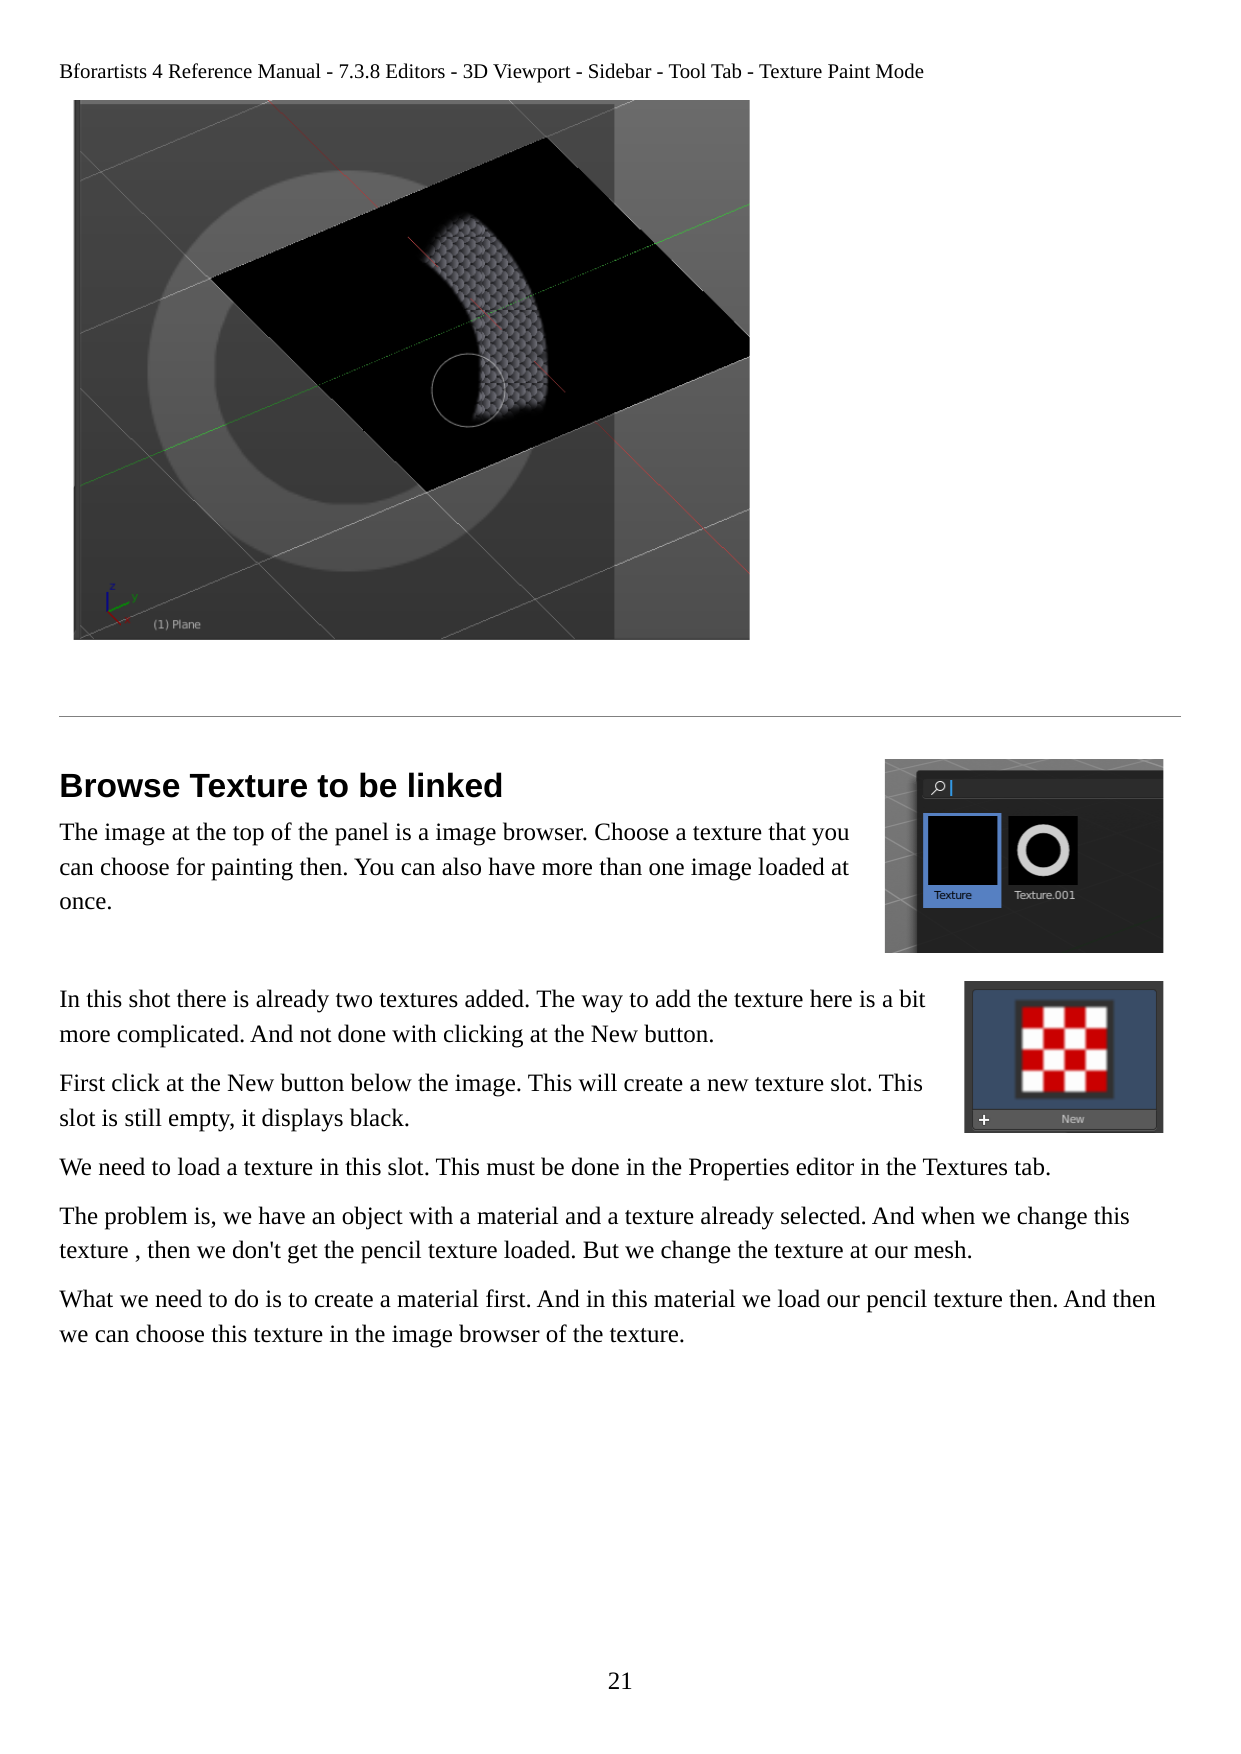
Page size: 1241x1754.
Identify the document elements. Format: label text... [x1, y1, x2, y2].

text First click at the New button below the image. This will create a new texture slot. This slot is still empty, it displays black. [59, 1068, 964, 1131]
picture [884, 759, 1164, 953]
picture [964, 981, 1164, 1133]
text We need to load a texture in this slot. This must be done in the Properties editor in the Textures tab. [59, 1152, 1181, 1180]
picture [73, 100, 750, 640]
subtitle [1164, 766, 1181, 805]
text In this shot there is already two textures added. The way to add the texture here is a bit more complicated. And not done with clicking at the New button. [59, 984, 964, 1048]
text What we need to do is to create a material first. And in this material we load our pencil texture then. And then we can choose this texture in the image browser of the texture. [59, 1284, 1181, 1347]
text The image at the top of the panel is a image browser. Choose a texture that you can choose for painting then. You can also have more than one image loaded at once. [59, 817, 884, 915]
text The problem is, we have an object with a material and a texture already selected. And when we change this texture , then we don't get the pencil texture loaded. But we change the texture at our mesh. [59, 1201, 1181, 1264]
subtitle Browse Texture to be linked [59, 766, 884, 805]
